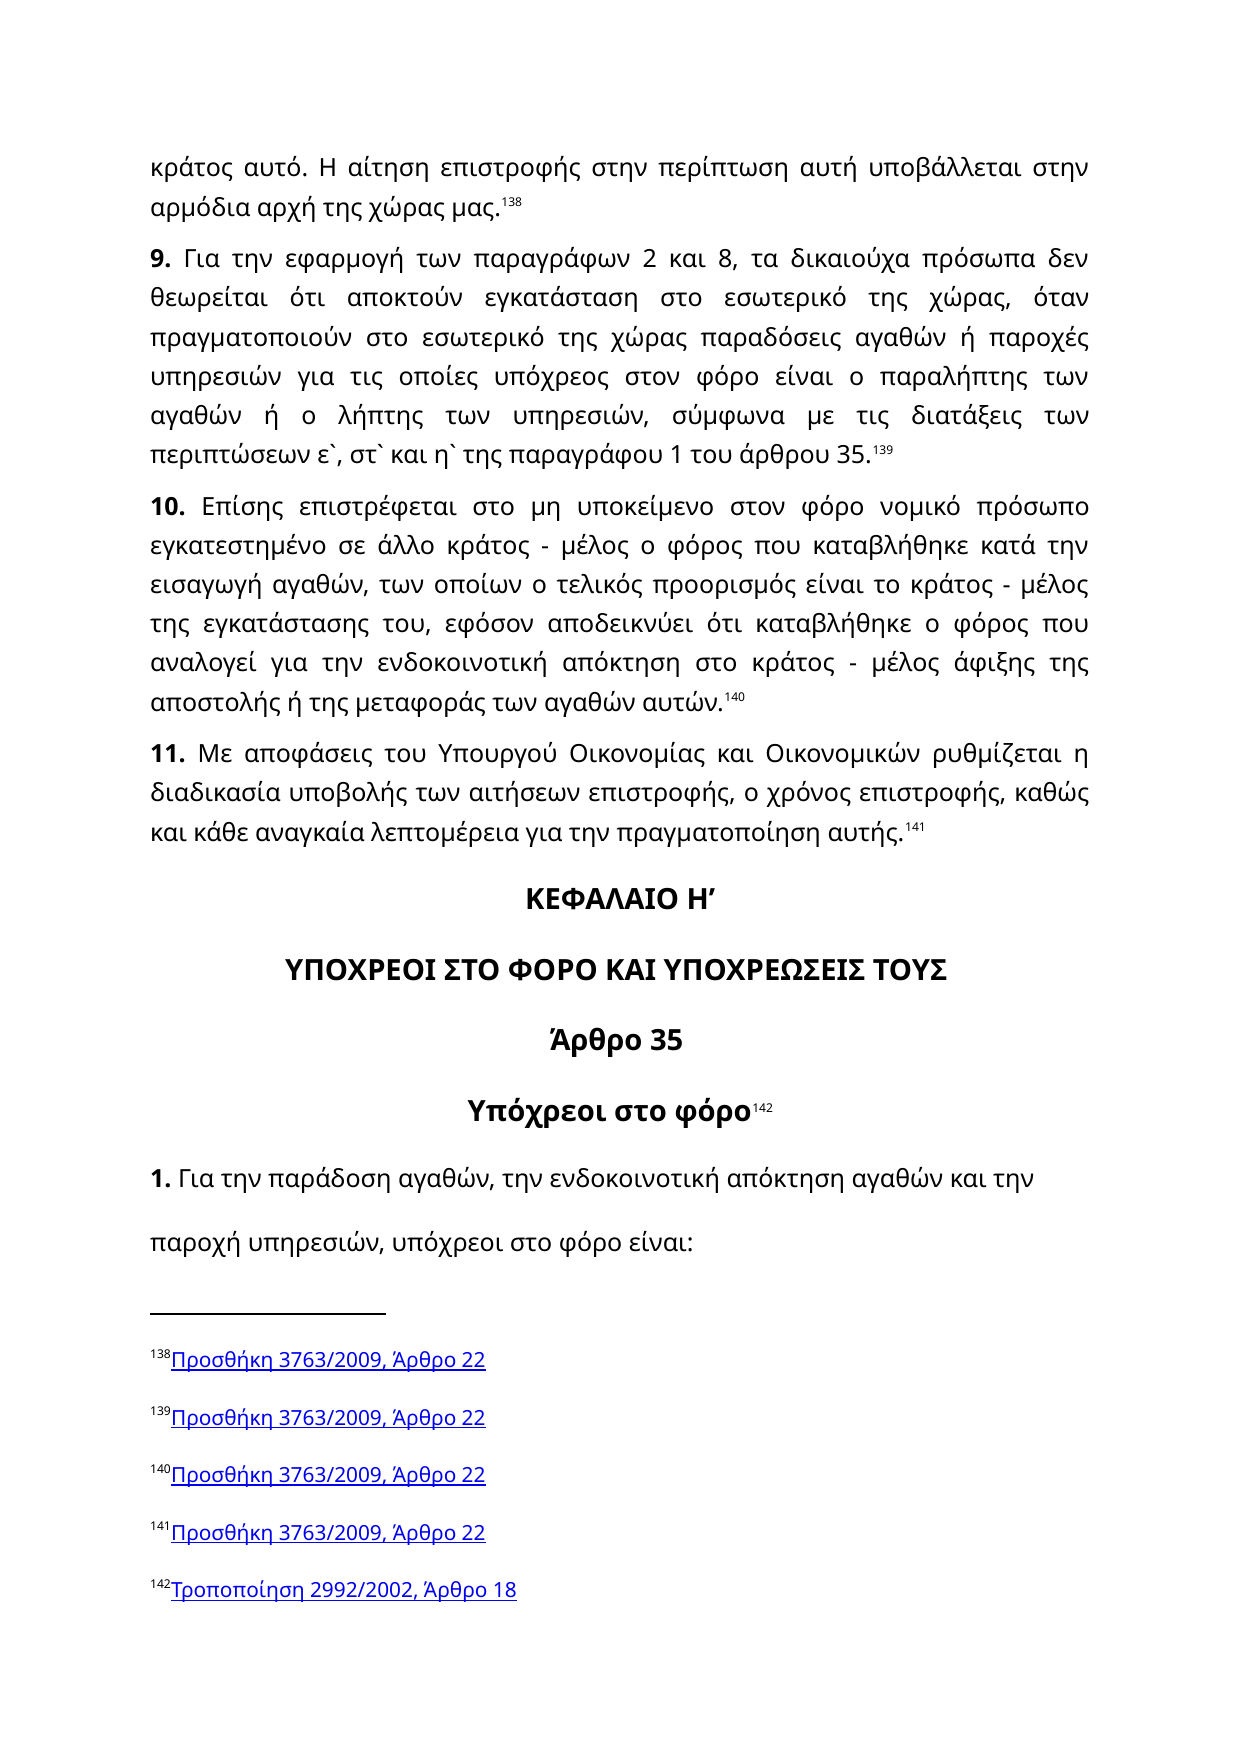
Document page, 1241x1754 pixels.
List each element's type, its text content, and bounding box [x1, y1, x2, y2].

text Τροποποίηση 2992/2002, Άρθρο 18 [150, 1576, 1090, 1604]
text Προσθήκη 3763/2009, Άρθρο 22 [150, 1403, 1090, 1431]
text 1. Για την παράδοση αγαθών, την ενδοκοινοτική απόκτηση αγαθών και την [150, 1161, 1090, 1195]
text 9. Για την εφαρμογή των παραγράφων 2 και 8, τα δικαιούχα πρόσωπα δεν θεωρείται ότι αποκτούν εγκατάσταση στο εσωτερικό της χώρας, όταν πραγματοποιούν στο εσωτερικό της χώρας παραδόσεις αγαθών ή παροχές υπηρεσιών για τις οποίες υπόχρεος στον φόρο είναι ο παραλήπτης των αγαθών ή ο λήπτης των υπηρεσιών, σύμφωνα με τις διατάξεις των περιπτώσεων ε`, στ` και η` της παραγράφου 1 του άρθρου 35. [150, 241, 1090, 471]
text κράτος αυτό. Η αίτηση επιστροφής στην περίπτωση αυτή υποβάλλεται στην αρμόδια αρχή της χώρας μας. [150, 150, 1090, 223]
text 11. Με αποφάσεις του Υπουργού Οικονομίας και Οικονομικών ρυθμίζεται η διαδικασία υποβολής των αιτήσεων επιστροφής, ο χρόνος επιστροφής, καθώς και κάθε αναγκαία λεπτομέρεια για την πραγματοποίηση αυτής. [150, 736, 1090, 848]
text Προσθήκη 3763/2009, Άρθρο 22 [150, 1345, 1090, 1373]
text Προσθήκη 3763/2009, Άρθρο 22 [150, 1460, 1090, 1489]
subtitle ΚΕΦΑΛΑΙΟ Η’ [150, 878, 1090, 918]
subtitle ΥΠΟΧΡΕΟΙ ΣΤΟ ΦΟΡΟ ΚΑΙ ΥΠΟΧΡΕΩΣΕΙΣ ΤΟΥΣ [150, 949, 1090, 989]
text παροχή υπηρεσιών, υπόχρεοι στο φόρο είναι: [150, 1225, 1090, 1259]
text 10. Επίσης επιστρέφεται στο μη υποκείμενο στον φόρο νομικό πρόσωπο εγκατεστημένο σε άλλο κράτος - μέλος ο φόρος που καταβλήθηκε κατά την εισαγωγή αγαθών, των οποίων ο τελικός προορισμός είναι το κράτος - μέλος της εγκατάστασης του, εφόσον αποδεικνύει ότι καταβλήθηκε ο φόρος που αναλογεί για την ενδοκοινοτική απόκτηση στο κράτος - μέλος άφιξης της αποστολής ή της μεταφοράς των αγαθών αυτών. [150, 488, 1090, 718]
subtitle Υπόχρεοι στο φόρο [150, 1090, 1090, 1130]
subtitle Άρθρο 35 [150, 1019, 1090, 1059]
text Προσθήκη 3763/2009, Άρθρο 22 [150, 1518, 1090, 1546]
